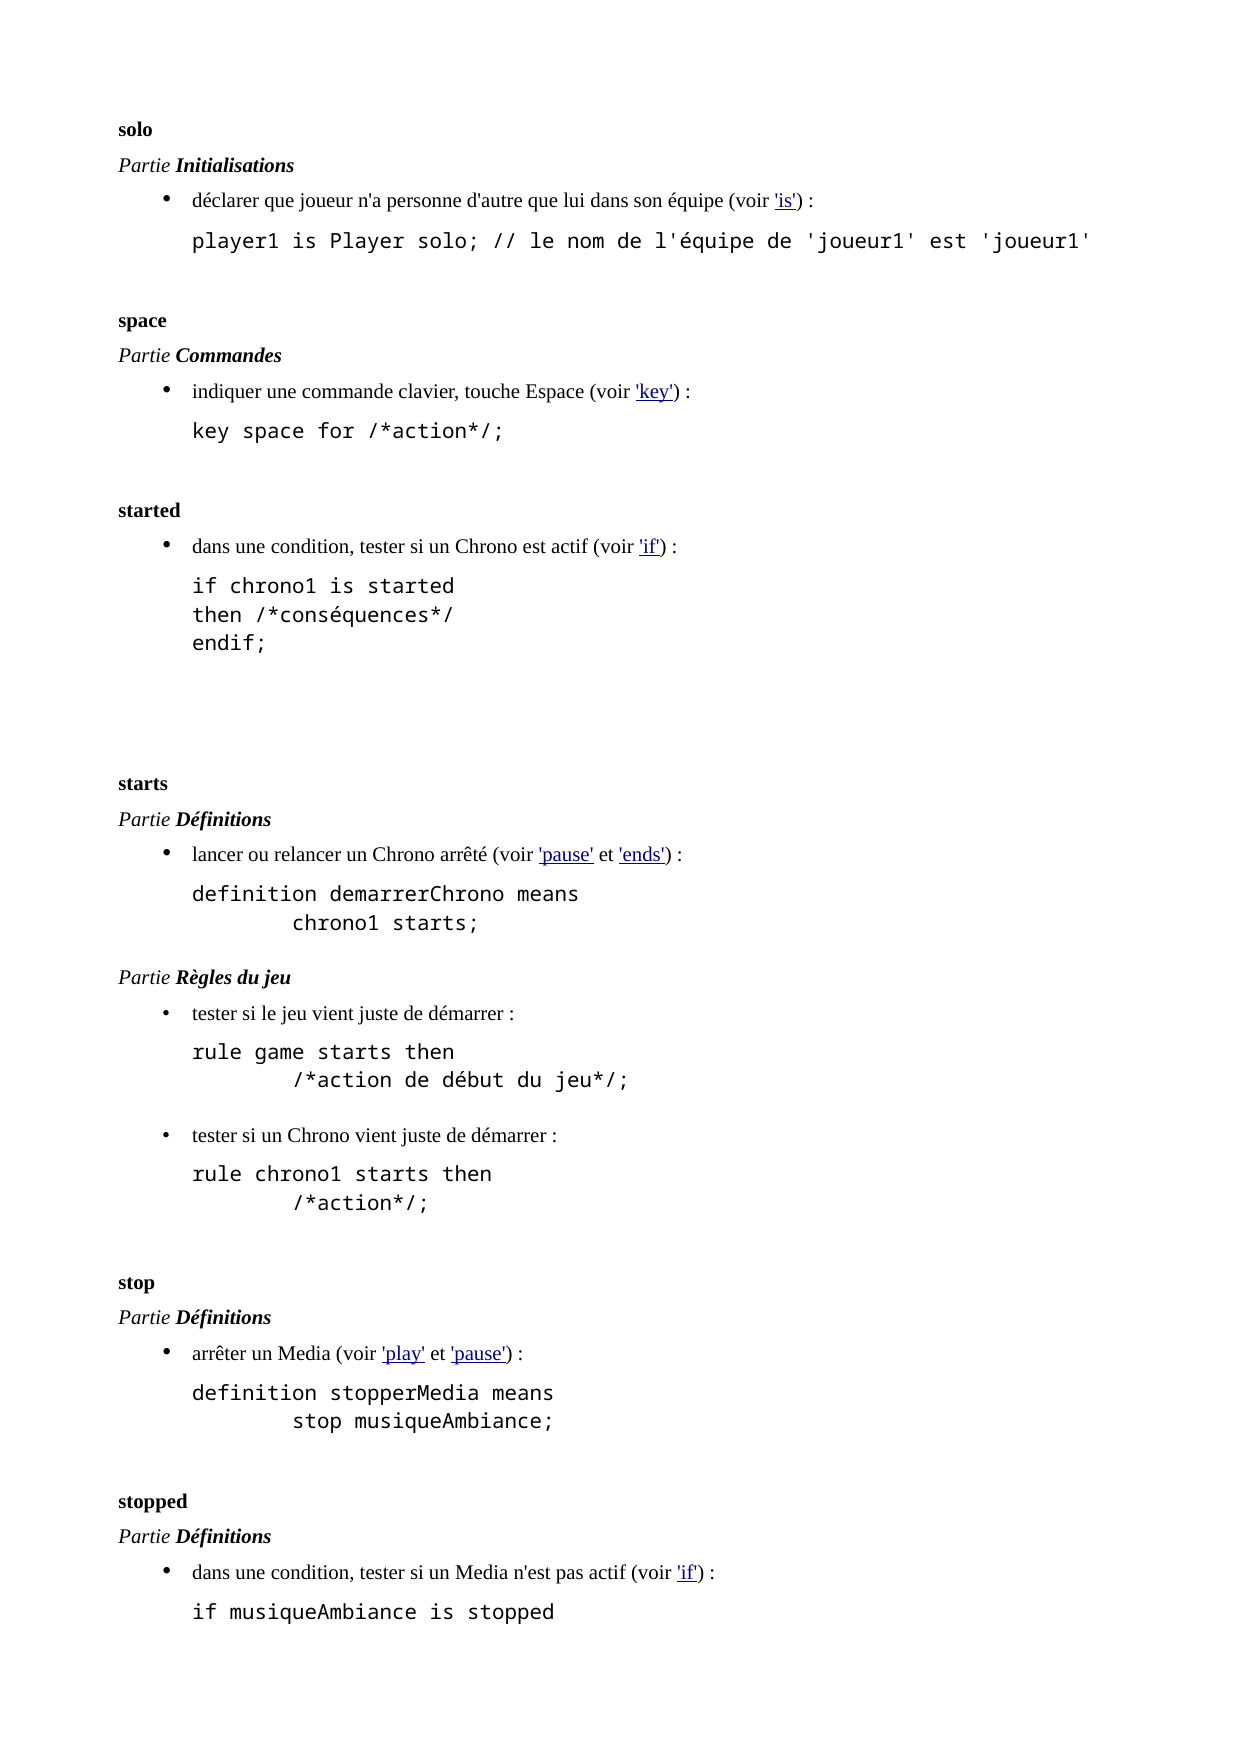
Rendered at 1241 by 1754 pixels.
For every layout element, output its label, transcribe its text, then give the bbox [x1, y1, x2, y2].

subtitle space [118, 309, 1122, 332]
list dans une condition, tester si un Media n'est pas actif (voir 'if') : [162, 1561, 1122, 1585]
text Partie Définitions [118, 807, 1122, 831]
list lancer ou relancer un Chrono arrêté (voir 'pause' et 'ends') : [162, 843, 1122, 867]
list key space for /*action*/; [162, 416, 1122, 445]
subtitle started [118, 499, 1122, 522]
list rule game starts then [162, 1037, 1122, 1066]
list if musiqueAmbiance is stopped [162, 1597, 1122, 1626]
list stop musiqueAmbiance; [162, 1407, 1122, 1435]
list player1 is Player solo; // le nom de l'équipe de 'joueur1' est 'joueur1' [162, 226, 1122, 254]
subtitle solo [118, 118, 1122, 141]
list indiquer une commande clavier, touche Espace (voir 'key') : [162, 380, 1122, 404]
text Partie Règles du jeu [118, 966, 1122, 989]
list chrono1 starts; [162, 908, 1122, 936]
list then /*conséquences*/ [162, 600, 1122, 628]
list /*action de début du jeu*/; [162, 1066, 1122, 1094]
list arrêter un Media (voir 'play' et 'pause') : [162, 1342, 1122, 1366]
subtitle stop [118, 1271, 1122, 1294]
list if chrono1 is started [162, 571, 1122, 600]
list definition demarrerChrono means [162, 879, 1122, 908]
list rule chrono1 starts then [162, 1159, 1122, 1188]
list dans une condition, tester si un Chrono est actif (voir 'if') : [162, 535, 1122, 559]
list déclarer que joueur n'a personne d'autre que lui dans son équipe (voir 'is') : [162, 189, 1122, 213]
text Partie Initialisations [118, 154, 1122, 177]
subtitle starts [118, 772, 1122, 795]
text Partie Définitions [118, 1306, 1122, 1329]
list definition stopperMedia means [162, 1378, 1122, 1407]
list endif; [162, 628, 1122, 657]
list /*action*/; [162, 1188, 1122, 1216]
text Partie Commandes [118, 344, 1122, 367]
subtitle stopped [118, 1489, 1122, 1513]
text Partie Définitions [118, 1525, 1122, 1548]
list tester si un Chrono vient juste de démarrer : [162, 1123, 1122, 1147]
list tester si le jeu vient juste de démarrer : [162, 1002, 1122, 1025]
